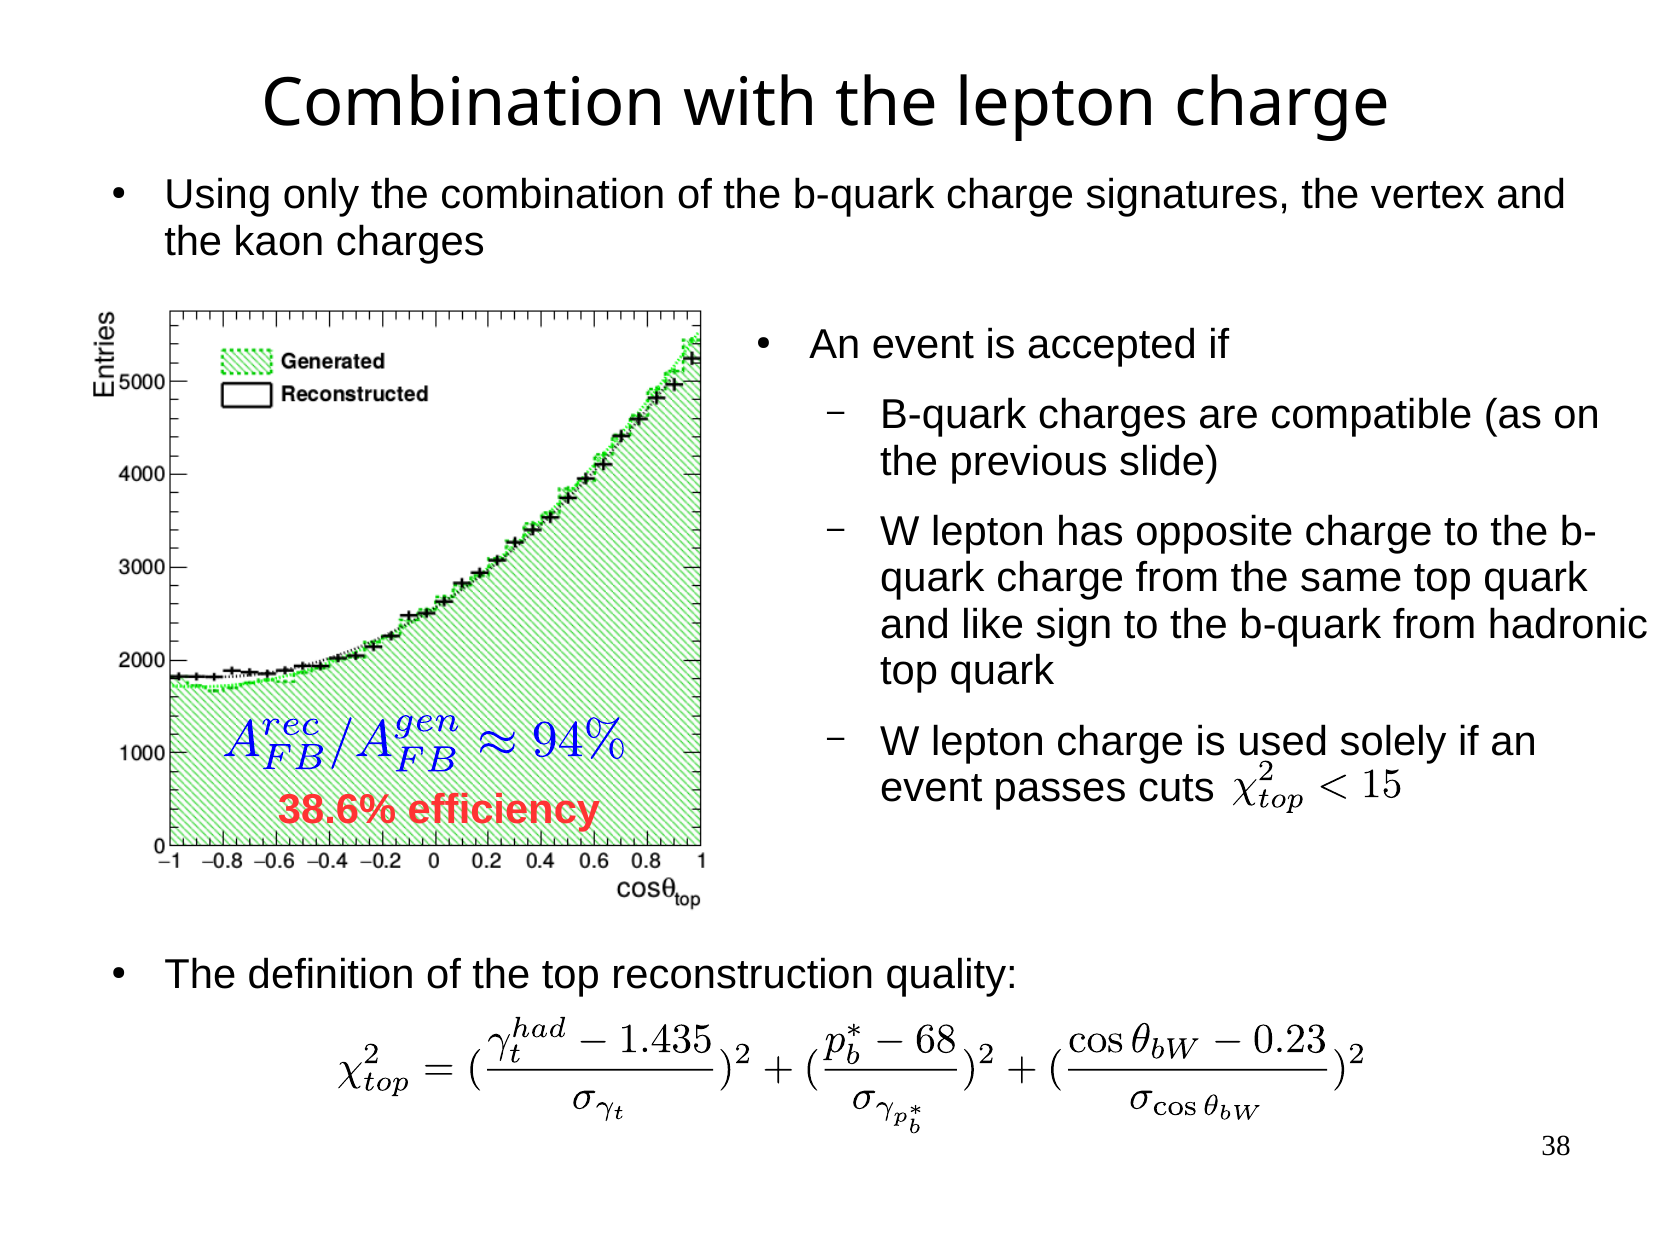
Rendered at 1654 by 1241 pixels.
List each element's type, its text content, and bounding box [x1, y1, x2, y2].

text_box [221, 715, 627, 772]
list Using only the combination of the b-quark charge signatures, the vertex and the kaon charges [93, 171, 1605, 319]
list The definition of the top reconstruction quality: [93, 950, 1605, 1098]
picture [84, 302, 715, 918]
title Combination with the lepton charge [82, 49, 1571, 151]
list An event is accepted if B-quark charges are compatible (as on the previous slide) W lepton has opposite charge to the b-quark charge from the same top quark and like sign to the b-quark from hadronic top quark W lepton charge is used solely if an event passes cuts [738, 321, 1650, 1159]
text_box [336, 1098, 1365, 1134]
text_box [1231, 760, 1403, 814]
text_box 38.6% efficiency [263, 778, 616, 840]
